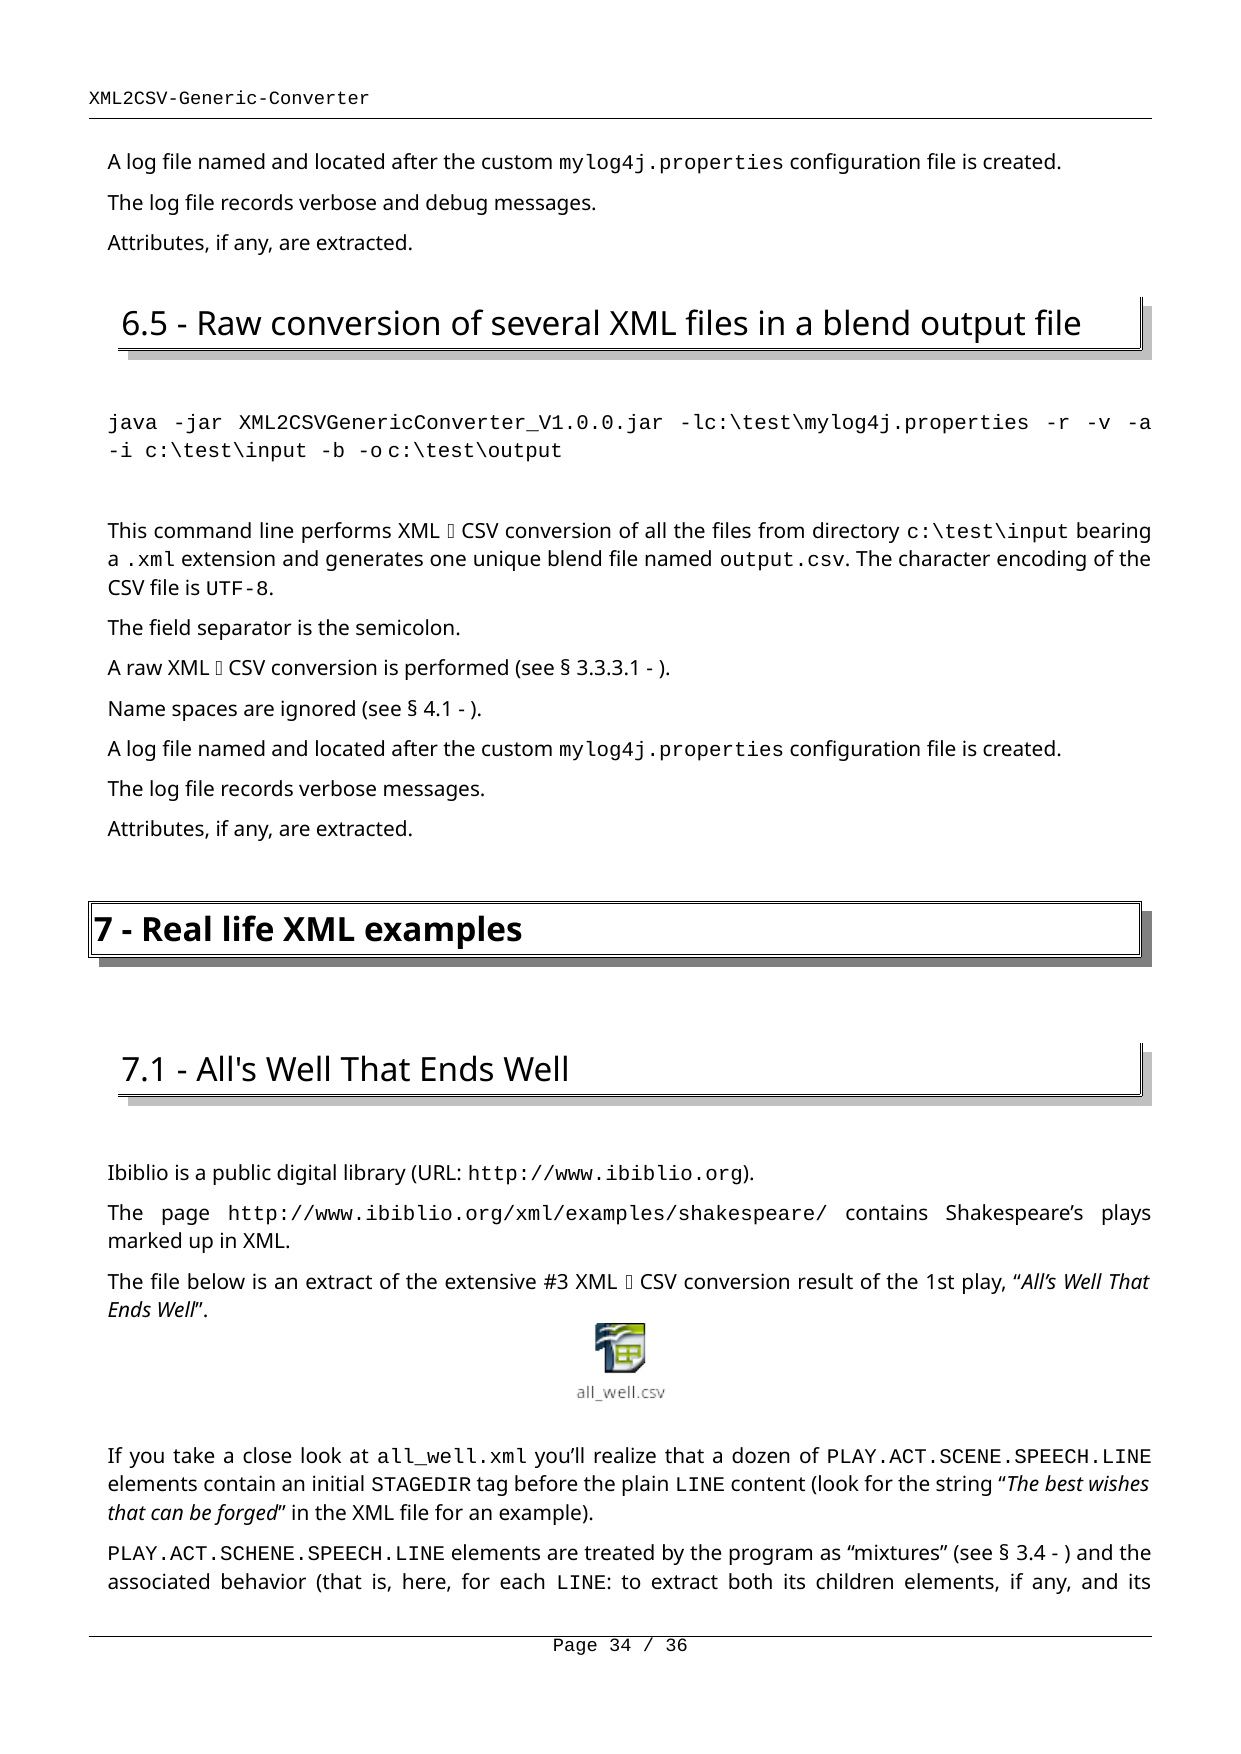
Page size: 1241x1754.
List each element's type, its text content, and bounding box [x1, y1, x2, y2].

text Ibiblio is a public digital library (URL: http://www.ibiblio.org). [107, 1158, 1152, 1186]
text The field separator is the semicolon. [107, 613, 1152, 642]
text java -jar XML2CSVGenericConverter_V1.0.0.jar -lc:\test\mylog4j.properties -r -v -a -i c:\test\input -b -o c:\test\output [107, 412, 1152, 464]
text The page http://www.ibiblio.org/xml/examples/shakespeare/ contains Shakespeare’s plays marked up in XML. [107, 1198, 1152, 1255]
text The log file records verbose and debug messages. [107, 188, 1152, 216]
text If you take a close look at all_well.xml you’ll realize that a dozen of PLAY.ACT.SCENE.SPEECH.LINE elements contain an initial STAGEDIR tag before the plain LINE content (look for the string “The best wishes that can be forged” in the XML file for an example). [107, 1336, 1152, 1526]
text Name spaces are ignored (see § 4.1 - ). [107, 694, 1152, 722]
text Attributes, if any, are extracted. [107, 228, 1152, 256]
text PLAY.ACT.SCHENE.SPEECH.LINE elements are treated by the program as “mixtures” (see § 3.4 - ) and the associated behavior (that is, here, for each LINE: to extract both its children elements, if any, and its [107, 1538, 1152, 1595]
subtitle All's Well That Ends Well [118, 1043, 1142, 1096]
subtitle Raw conversion of several XML files in a blend output file [118, 297, 1142, 350]
text The file below is an extract of the extensive #3 XML _ CSV conversion result of the 1st play, “All’s Well That Ends Well”. [107, 1267, 1152, 1324]
text Attributes, if any, are extracted. [107, 814, 1152, 843]
text This command line performs XML _ CSV conversion of all the files from directory c:\test\input bearing a .xml extension and generates one unique blend file named output.csv. The character encoding of the CSV file is UTF-8. [107, 516, 1152, 601]
text A log file named and located after the custom mylog4j.properties configuration file is created. [107, 147, 1152, 176]
text A raw XML _ CSV conversion is performed (see § 3.3.3.1 - ). [107, 653, 1152, 682]
text The log file records verbose messages. [107, 774, 1152, 803]
text A log file named and located after the custom mylog4j.properties configuration file is created. [107, 734, 1152, 762]
